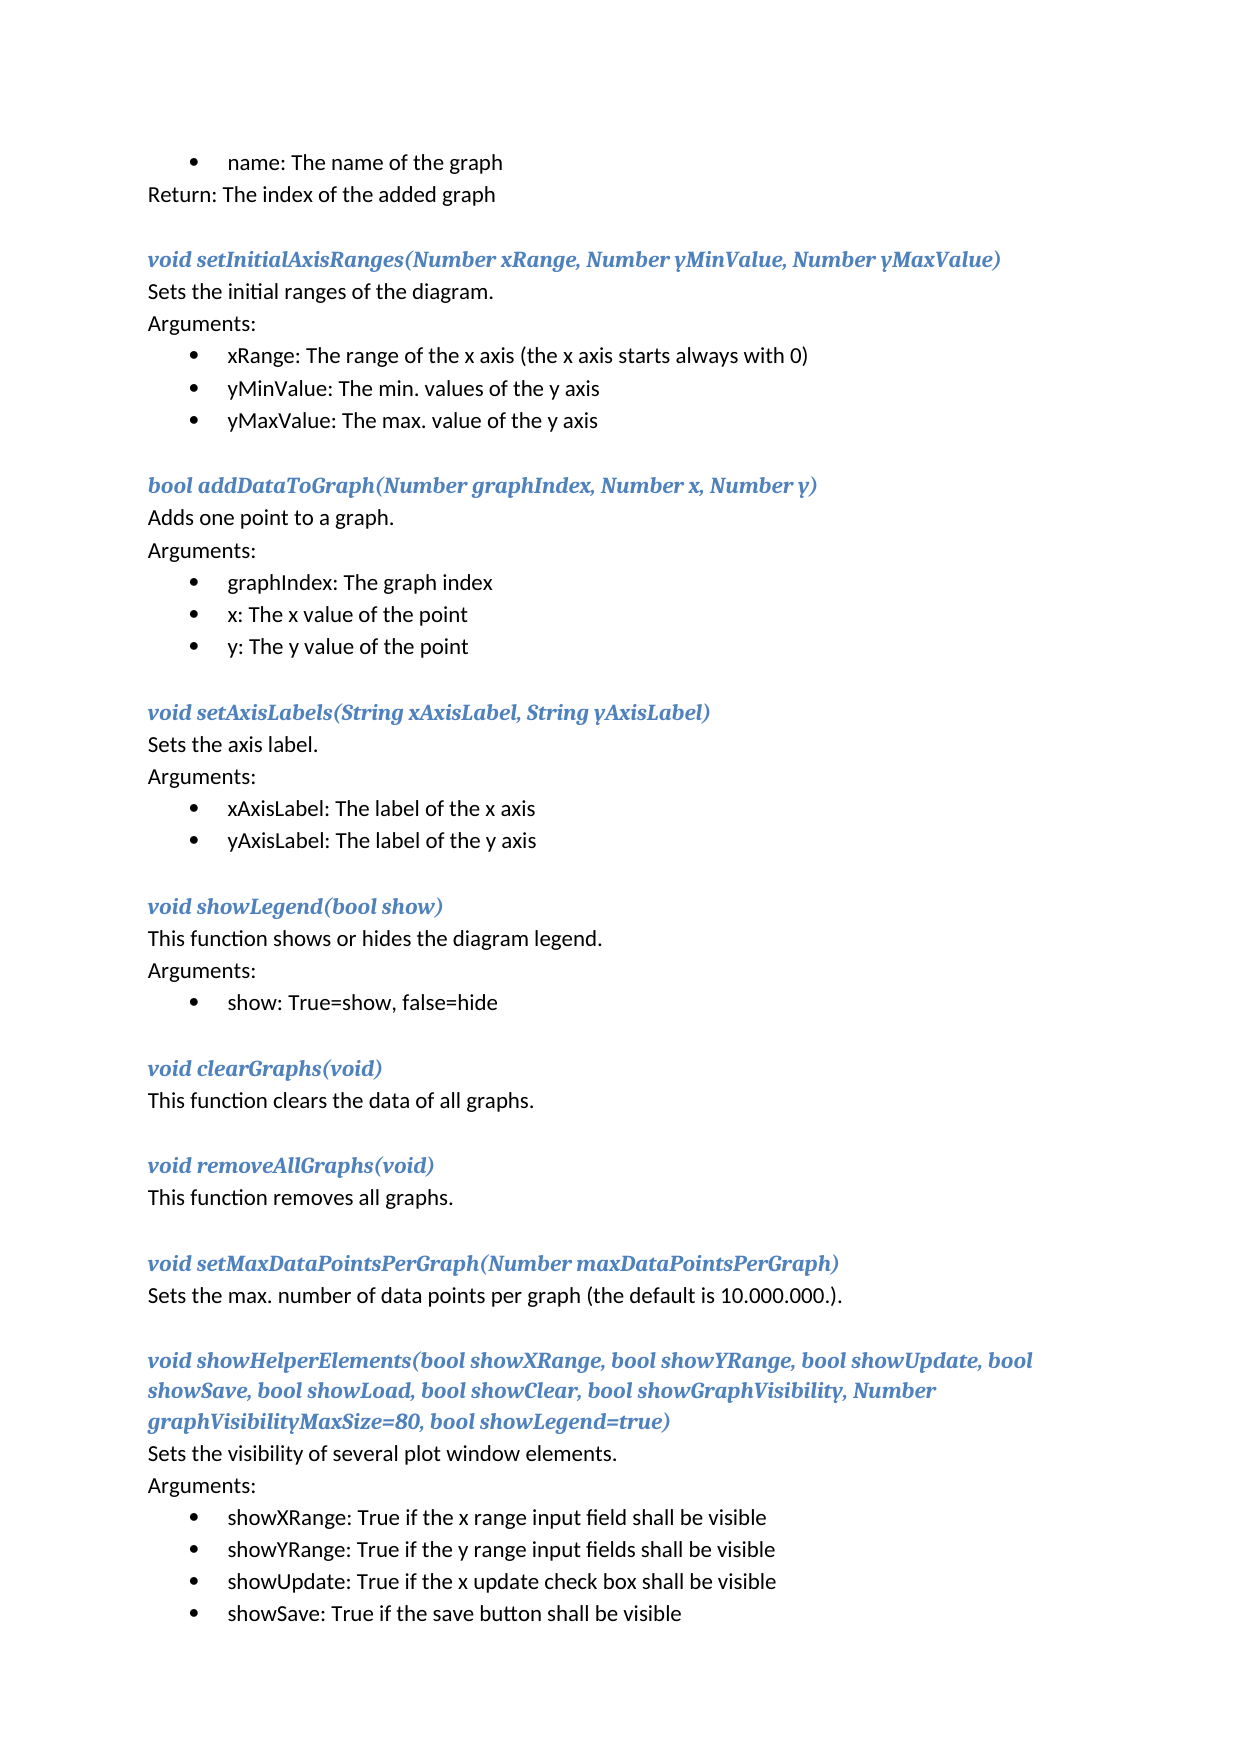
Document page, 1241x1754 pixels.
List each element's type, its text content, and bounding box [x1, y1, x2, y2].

list show: True=show, false=hide [190, 988, 1093, 1016]
text Arguments: [148, 1471, 1093, 1499]
list xRange: The range of the x axis (the x axis starts always with 0) [190, 342, 1093, 370]
text Arguments: [148, 309, 1093, 337]
list yMaxValue: The max. value of the y axis [190, 406, 1093, 434]
list showXRange: True if the x range input field shall be visible [190, 1503, 1093, 1531]
text This function removes all graphs. [148, 1183, 1093, 1211]
text Sets the max. number of data points per graph (the default is 10.000.000.). [148, 1281, 1093, 1309]
list showUpdate: True if the x update check box shall be visible [190, 1567, 1093, 1595]
text Sets the initial ranges of the diagram. [148, 277, 1093, 305]
text Return: The index of the added graph [148, 180, 1093, 208]
subtitle void setMaxDataPointsPerGraph(Number maxDataPointsPerGraph) [148, 1251, 1093, 1277]
list graphIndex: The graph index [190, 568, 1093, 596]
subtitle void setAxisLabels(String xAxisLabel, String yAxisLabel) [148, 699, 1093, 726]
subtitle void removeAllGraphs(void) [148, 1153, 1093, 1179]
list xAxisLabel: The label of the x axis [190, 794, 1093, 822]
subtitle bool addDataToGraph(Number graphIndex, Number x, Number y) [148, 473, 1093, 500]
text Arguments: [148, 536, 1093, 564]
subtitle void setInitialAxisRanges(Number xRange, Number yMinValue, Number yMaxValue) [148, 247, 1093, 273]
list name: The name of the graph [190, 148, 1093, 176]
text Sets the axis label. [148, 730, 1093, 758]
list showSave: True if the save button shall be visible [190, 1599, 1093, 1628]
text Adds one point to a graph. [148, 503, 1093, 532]
text Sets the visibility of several plot window elements. [148, 1439, 1093, 1467]
text This function shows or hides the diagram legend. [148, 924, 1093, 952]
text Arguments: [148, 762, 1093, 790]
list x: The x value of the point [190, 600, 1093, 628]
subtitle void showLegend(bool show) [148, 894, 1093, 920]
text This function clears the data of all graphs. [148, 1086, 1093, 1114]
subtitle void clearGraphs(void) [148, 1056, 1093, 1082]
list yAxisLabel: The label of the y axis [190, 826, 1093, 854]
text Arguments: [148, 956, 1093, 984]
subtitle void showHelperElements(bool showXRange, bool showYRange, bool showUpdate, bool showSave, bool showLoad, bool showClear, bool showGraphVisibility, Number graphVisibilityMaxSize=80, bool showLegend=true) [148, 1348, 1093, 1435]
list yMinValue: The min. values of the y axis [190, 374, 1093, 402]
list showYRange: True if the y range input fields shall be visible [190, 1535, 1093, 1563]
list y: The y value of the point [190, 632, 1093, 660]
